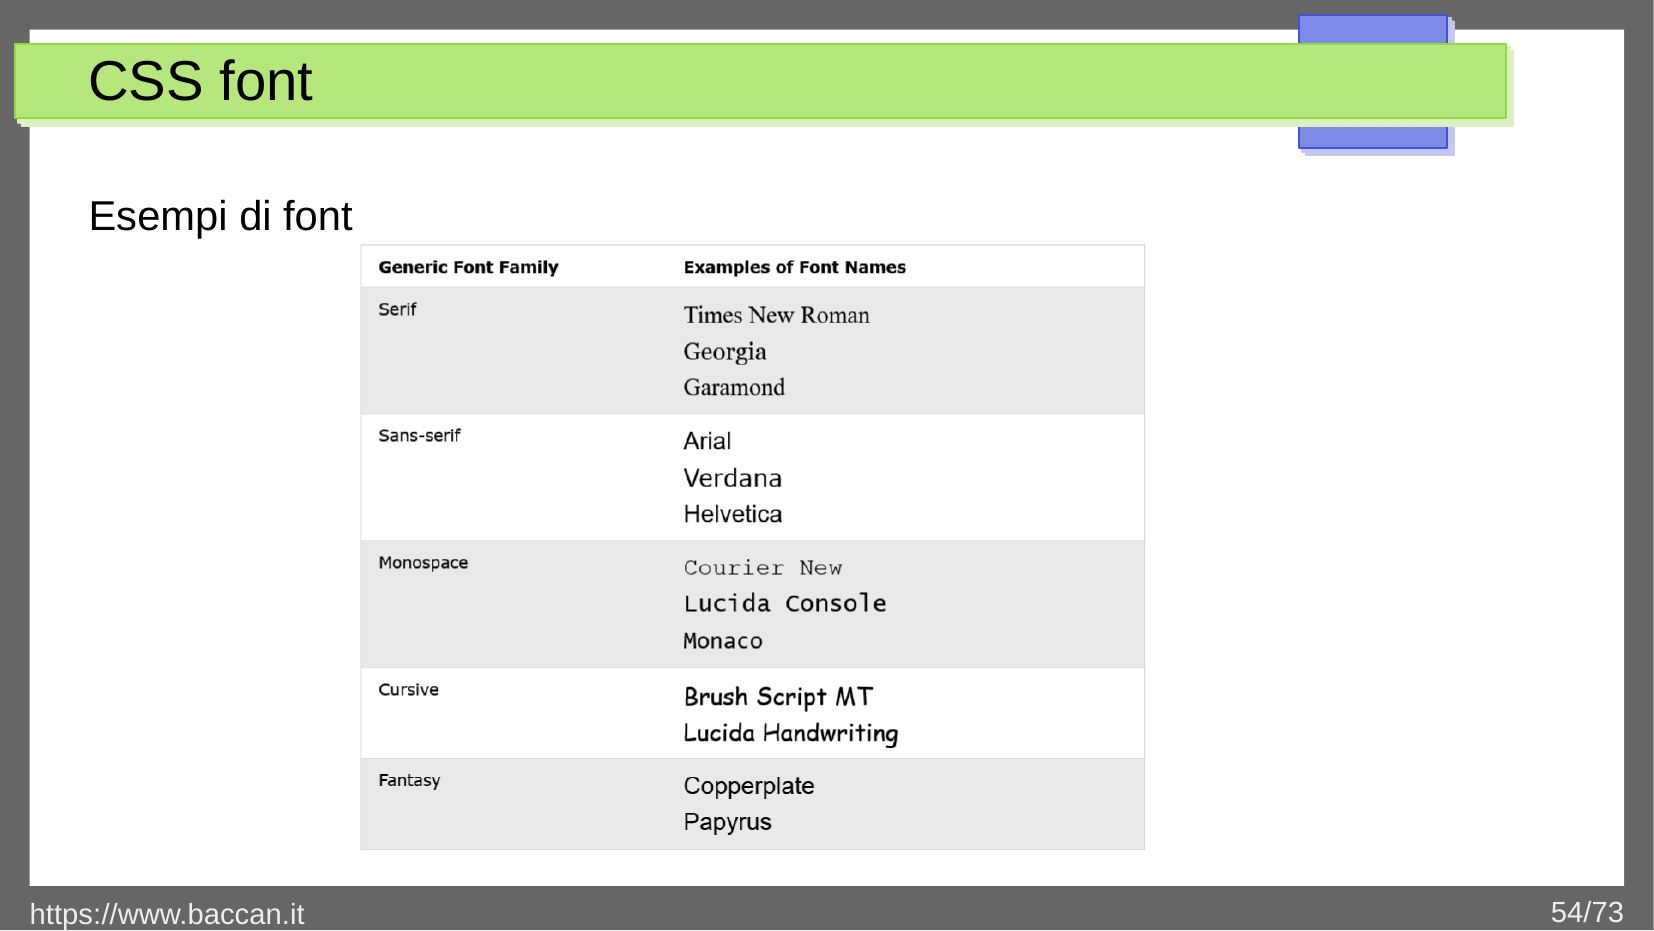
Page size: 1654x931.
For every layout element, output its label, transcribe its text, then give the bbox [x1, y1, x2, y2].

title CSS font [88, 44, 1506, 119]
text_box Esempi di font [88, 169, 1565, 820]
picture [354, 237, 1152, 857]
